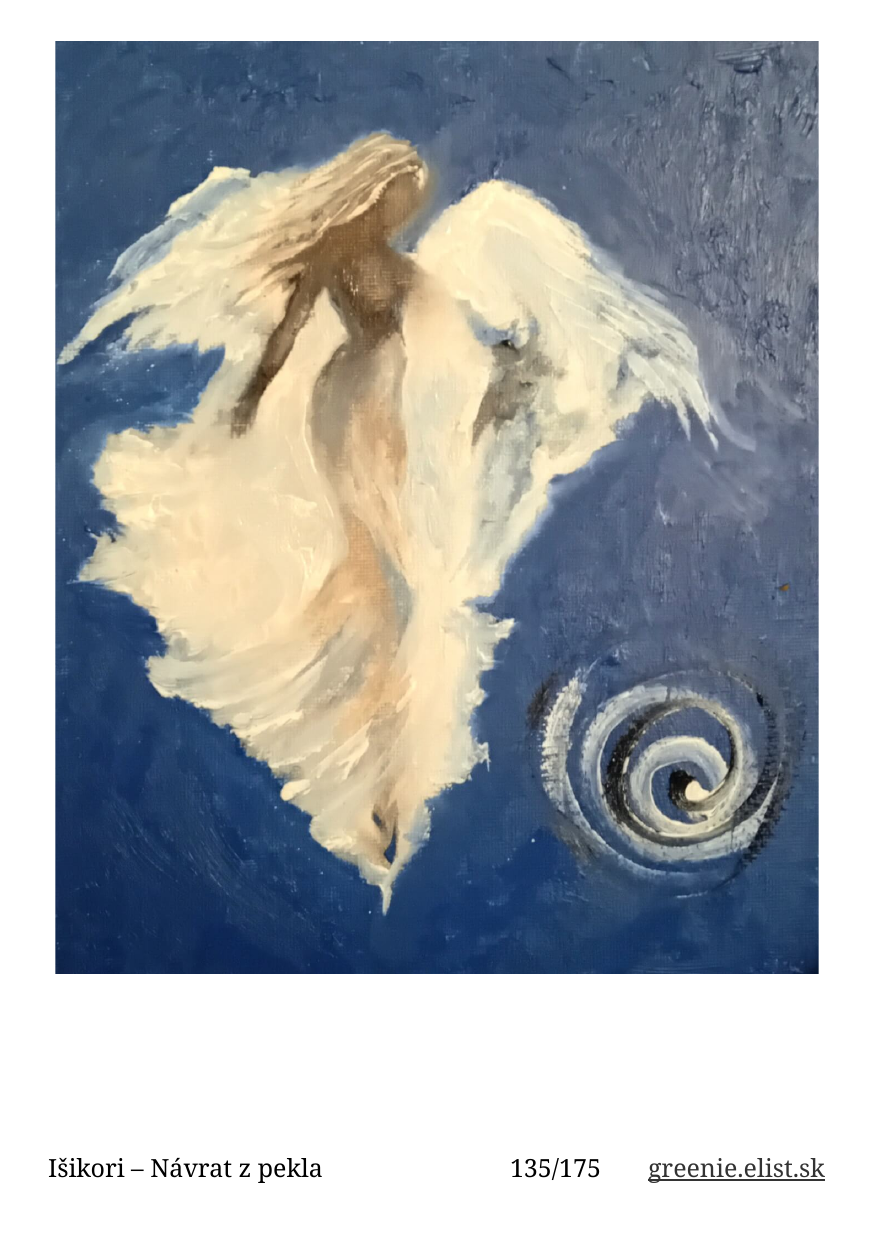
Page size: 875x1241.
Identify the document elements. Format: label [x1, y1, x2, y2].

picture [55, 41, 819, 974]
